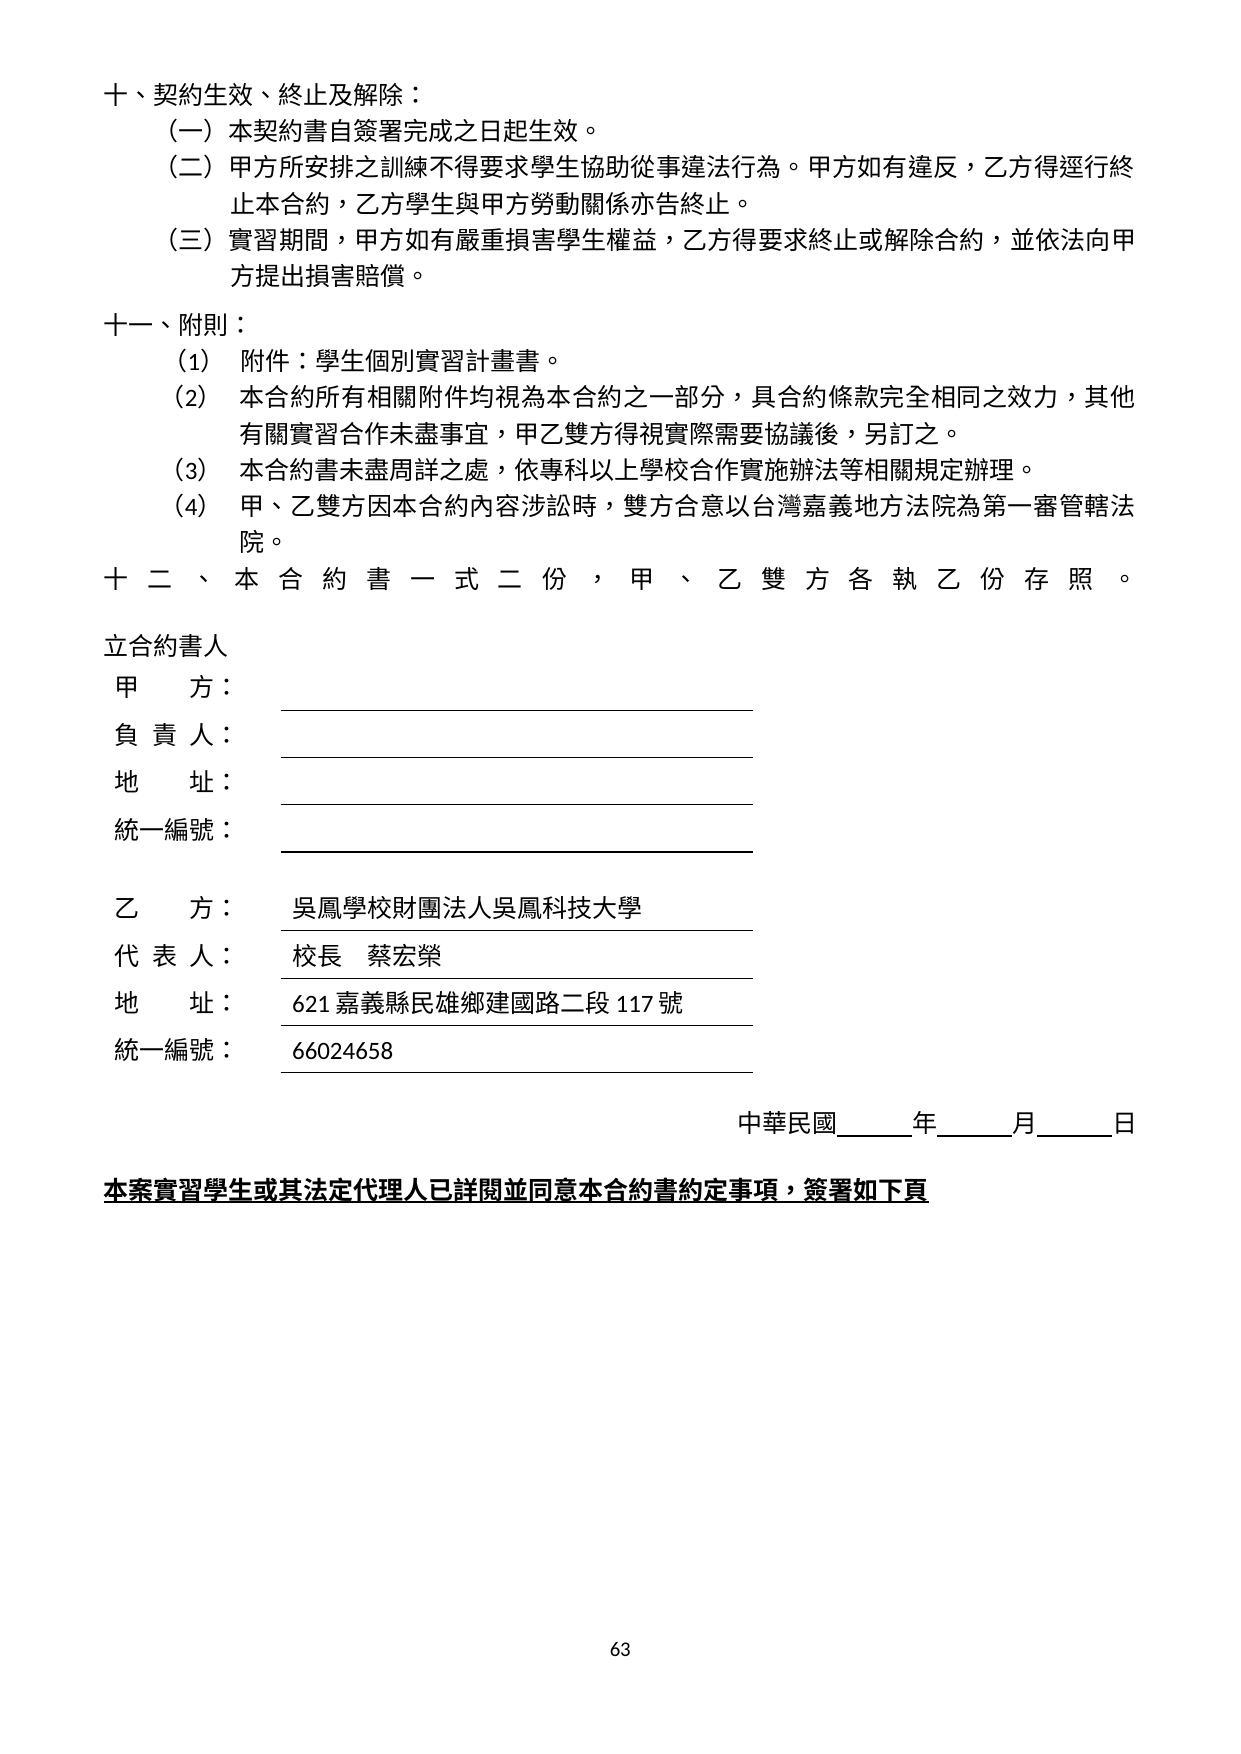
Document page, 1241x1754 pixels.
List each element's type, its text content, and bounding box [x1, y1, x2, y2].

text （一）本契約書自簽署完成之日起生效。 [153, 112, 1137, 148]
table_header 乙 方： [103, 883, 281, 930]
table_header 吳鳳學校財團法人吳鳳科技大學 [281, 883, 753, 930]
table_cell 負 責 人： [103, 710, 281, 757]
text 十二、本合約書一式二份，甲、乙雙方各執乙份存照。 [103, 559, 1137, 626]
list 附件：學生個別實習計畫書。 [162, 342, 1137, 378]
table_cell 統一編號： [103, 1025, 281, 1072]
table_cell 地 址： [103, 978, 281, 1025]
table_cell 621 嘉義縣民雄鄉建國路二段117號 [281, 979, 753, 1025]
table_cell 統一編號： [103, 804, 281, 851]
list 本合約書未盡周詳之處，依專科以上學校合作實施辦法等相關規定辦理。 [159, 450, 1137, 487]
table_cell 地 址： [103, 757, 281, 804]
text 十、契約生效、終止及解除： [103, 75, 1137, 112]
text 本案實習學生或其法定代理人已詳閱並同意本合約書約定事項，簽署如下頁 [103, 1170, 1137, 1207]
table_cell 校長 蔡宏榮 [281, 931, 753, 977]
text 立合約書人 [103, 626, 1137, 662]
table_cell 66024658 [281, 1026, 753, 1072]
list 甲、乙雙方因本合約內容涉訟時，雙方合意以台灣嘉義地方法院為第一審管轄法院。 [159, 487, 1137, 559]
text （三）實習期間，甲方如有嚴重損害學生權益，乙方得要求終止或解除合約，並依法向甲方提出損害賠償。 [153, 220, 1137, 293]
text 十一、附則： [103, 305, 1137, 342]
table_cell [281, 711, 753, 757]
table_header [281, 662, 753, 709]
table_header 甲 方： [103, 662, 281, 709]
text （二）甲方所安排之訓練不得要求學生協助從事違法行為。甲方如有違反，乙方得逕行終止本合約，乙方學生與甲方勞動關係亦告終止。 [153, 148, 1137, 220]
list 本合約所有相關附件均視為本合約之一部分，具合約條款完全相同之效力，其他有關實習合作未盡事宜，甲乙雙方得視實際需要協議後，另訂之。 [159, 378, 1137, 450]
text 中華民國 年 月 日 [103, 1104, 1137, 1140]
table_cell [281, 758, 753, 804]
table_cell 代 表 人： [103, 930, 281, 977]
table_cell [281, 805, 753, 851]
